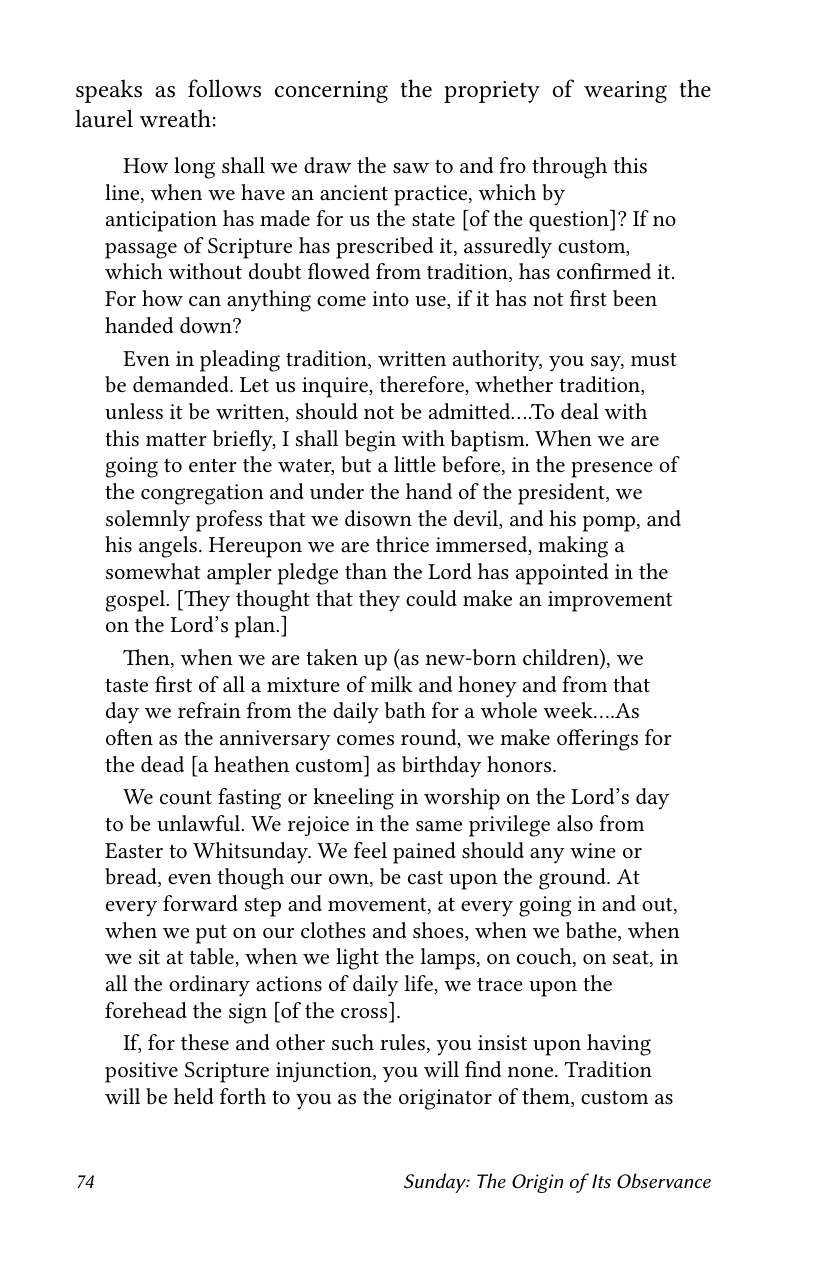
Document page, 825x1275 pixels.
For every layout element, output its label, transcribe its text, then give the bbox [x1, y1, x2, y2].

text Then, when we are taken up (as new-born children), we taste first of all a mixture of milk and honey and from that day we refrain from the daily bath for a whole week….As often as the anniversary comes round, we make offerings for the dead [a heathen custom] as birthday honors. [105, 645, 682, 778]
text How long shall we draw the saw to and fro through this line, when we have an ancient practice, which by anticipation has made for us the state [of the question]? If no passage of Scripture has prescribed it, assuredly custom, which without doubt flowed from tradition, has confirmed it. For how can anything come into use, if it has not first been handed down? [105, 153, 682, 339]
text If, for these and other such rules, you insist upon having positive Scripture injunction, you will find none. Tradition will be held forth to you as the originator of them, custom as [105, 1030, 682, 1110]
text Even in pleading tradition, written authority, you say, must be demanded. Let us inquire, therefore, whether tradition, unless it be written, should not be admitted….To deal with this matter briefly, I shall begin with baptism. When we are going to enter the water, but a little before, in the presence of the congregation and under the hand of the president, we solemnly profess that we disown the devil, and his pomp, and his angels. Hereupon we are thrice immersed, making a somewhat ampler pledge than the Lord has appointed in the gospel. [They thought that they could make an improvement on the Lord’s plan.] [105, 346, 682, 638]
text speaks as follows concerning the propriety of wearing the laurel wreath: [75, 75, 712, 133]
text We count fasting or kneeling in worship on the Lord’s day to be unlawful. We rejoice in the same privilege also from Easter to Whitsunday. We feel pained should any wine or bread, even though our own, be cast upon the ground. At every forward step and movement, at every going in and out, when we put on our clothes and shoes, when we bathe, when we sit at table, when we light the lamps, on couch, on seat, in all the ordinary actions of daily life, we trace upon the forehead the sign [of the cross]. [105, 784, 682, 1024]
